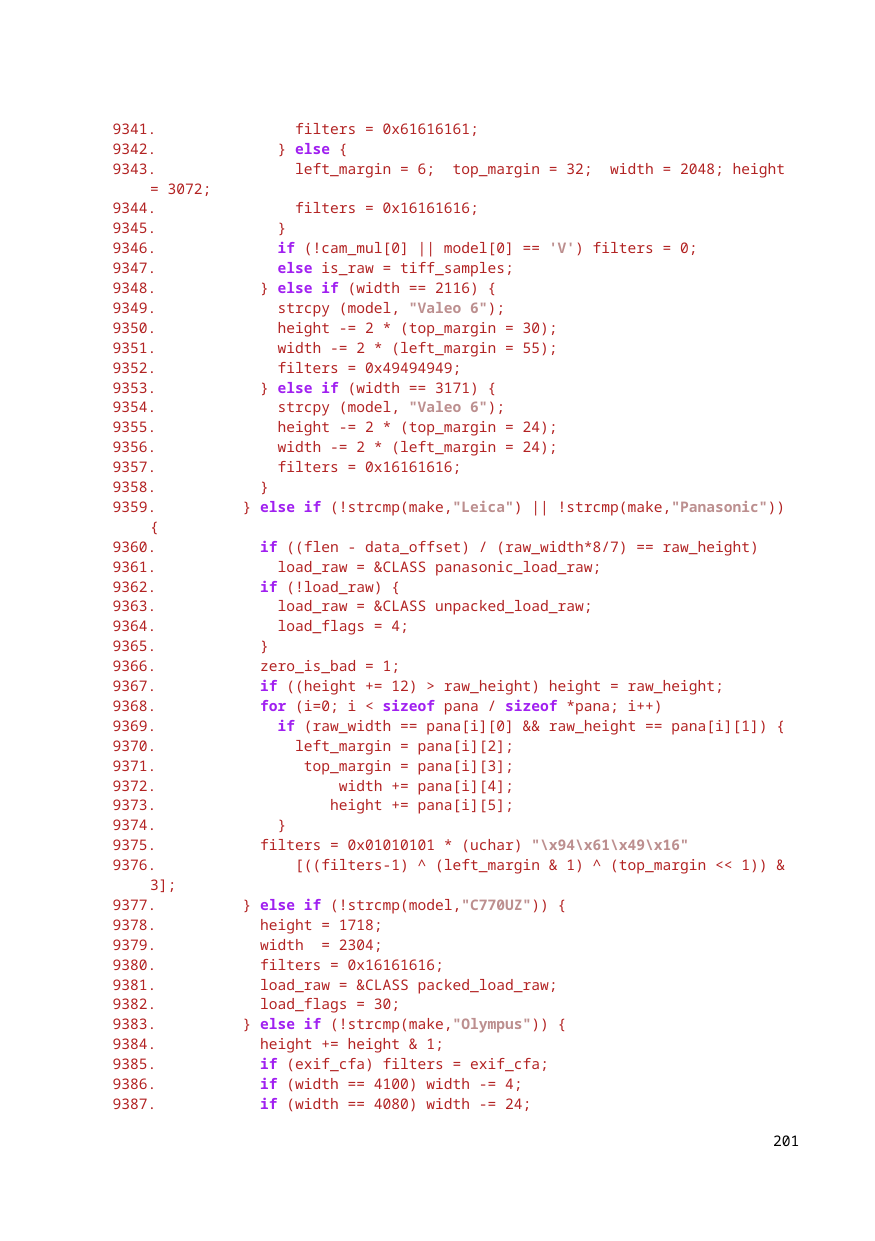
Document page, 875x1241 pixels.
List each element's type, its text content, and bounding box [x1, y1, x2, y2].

list if (width == 4080) width -= 24; [112, 1094, 799, 1113]
list if ((flen - data_offset) / (raw_width*8/7) == raw_height) [112, 537, 799, 556]
list } else if (width == 3171) { [112, 377, 799, 397]
list height += pana[i][5]; [112, 795, 799, 815]
list } [112, 636, 799, 656]
list } [112, 218, 799, 238]
list height = 1718; [112, 914, 799, 934]
list } else if (width == 2116) { [112, 278, 799, 298]
list filters = 0x16161616; [112, 198, 799, 218]
list height -= 2 * (top_margin = 30); [112, 318, 799, 338]
list } else if (!strcmp(make,"Olympus")) { [112, 1014, 799, 1034]
list load_flags = 4; [112, 616, 799, 636]
list } else if (!strcmp(make,"Leica") || !strcmp(make,"Panasonic")) { [112, 497, 799, 537]
list width -= 2 * (left_margin = 55); [112, 338, 799, 357]
list } else if (!strcmp(model,"C770UZ")) { [112, 895, 799, 914]
list width += pana[i][4]; [112, 775, 799, 795]
list if (!load_raw) { [112, 576, 799, 596]
list else is_raw = tiff_samples; [112, 258, 799, 278]
list strcpy (model, "Valeo 6"); [112, 298, 799, 318]
list [((filters-1) ^ (left_margin & 1) ^ (top_margin << 1)) & 3]; [112, 855, 799, 895]
list if (raw_width == pana[i][0] && raw_height == pana[i][1]) { [112, 716, 799, 736]
list for (i=0; i < sizeof pana / sizeof *pana; i++) [112, 696, 799, 716]
list strcpy (model, "Valeo 6"); [112, 397, 799, 417]
list if (exif_cfa) filters = exif_cfa; [112, 1054, 799, 1074]
list } [112, 477, 799, 497]
list width -= 2 * (left_margin = 24); [112, 437, 799, 457]
list } else { [112, 139, 799, 158]
list top_margin = pana[i][3]; [112, 755, 799, 775]
list load_flags = 30; [112, 994, 799, 1014]
list filters = 0x61616161; [112, 119, 799, 139]
list filters = 0x01010101 * (uchar) "\x94\x61\x49\x16" [112, 835, 799, 855]
list height -= 2 * (top_margin = 24); [112, 417, 799, 437]
list } [112, 815, 799, 835]
list load_raw = &CLASS panasonic_load_raw; [112, 556, 799, 576]
list zero_is_bad = 1; [112, 656, 799, 676]
list filters = 0x16161616; [112, 457, 799, 477]
list left_margin = pana[i][2]; [112, 736, 799, 755]
list if (!cam_mul[0] || model[0] == 'V') filters = 0; [112, 238, 799, 258]
list load_raw = &CLASS packed_load_raw; [112, 974, 799, 994]
list load_raw = &CLASS unpacked_load_raw; [112, 596, 799, 616]
list if (width == 4100) width -= 4; [112, 1074, 799, 1094]
list filters = 0x49494949; [112, 357, 799, 377]
list left_margin = 6; top_margin = 32; width = 2048; height = 3072; [112, 158, 799, 198]
list filters = 0x16161616; [112, 954, 799, 974]
list height += height & 1; [112, 1034, 799, 1054]
list if ((height += 12) > raw_height) height = raw_height; [112, 676, 799, 696]
list width = 2304; [112, 934, 799, 954]
